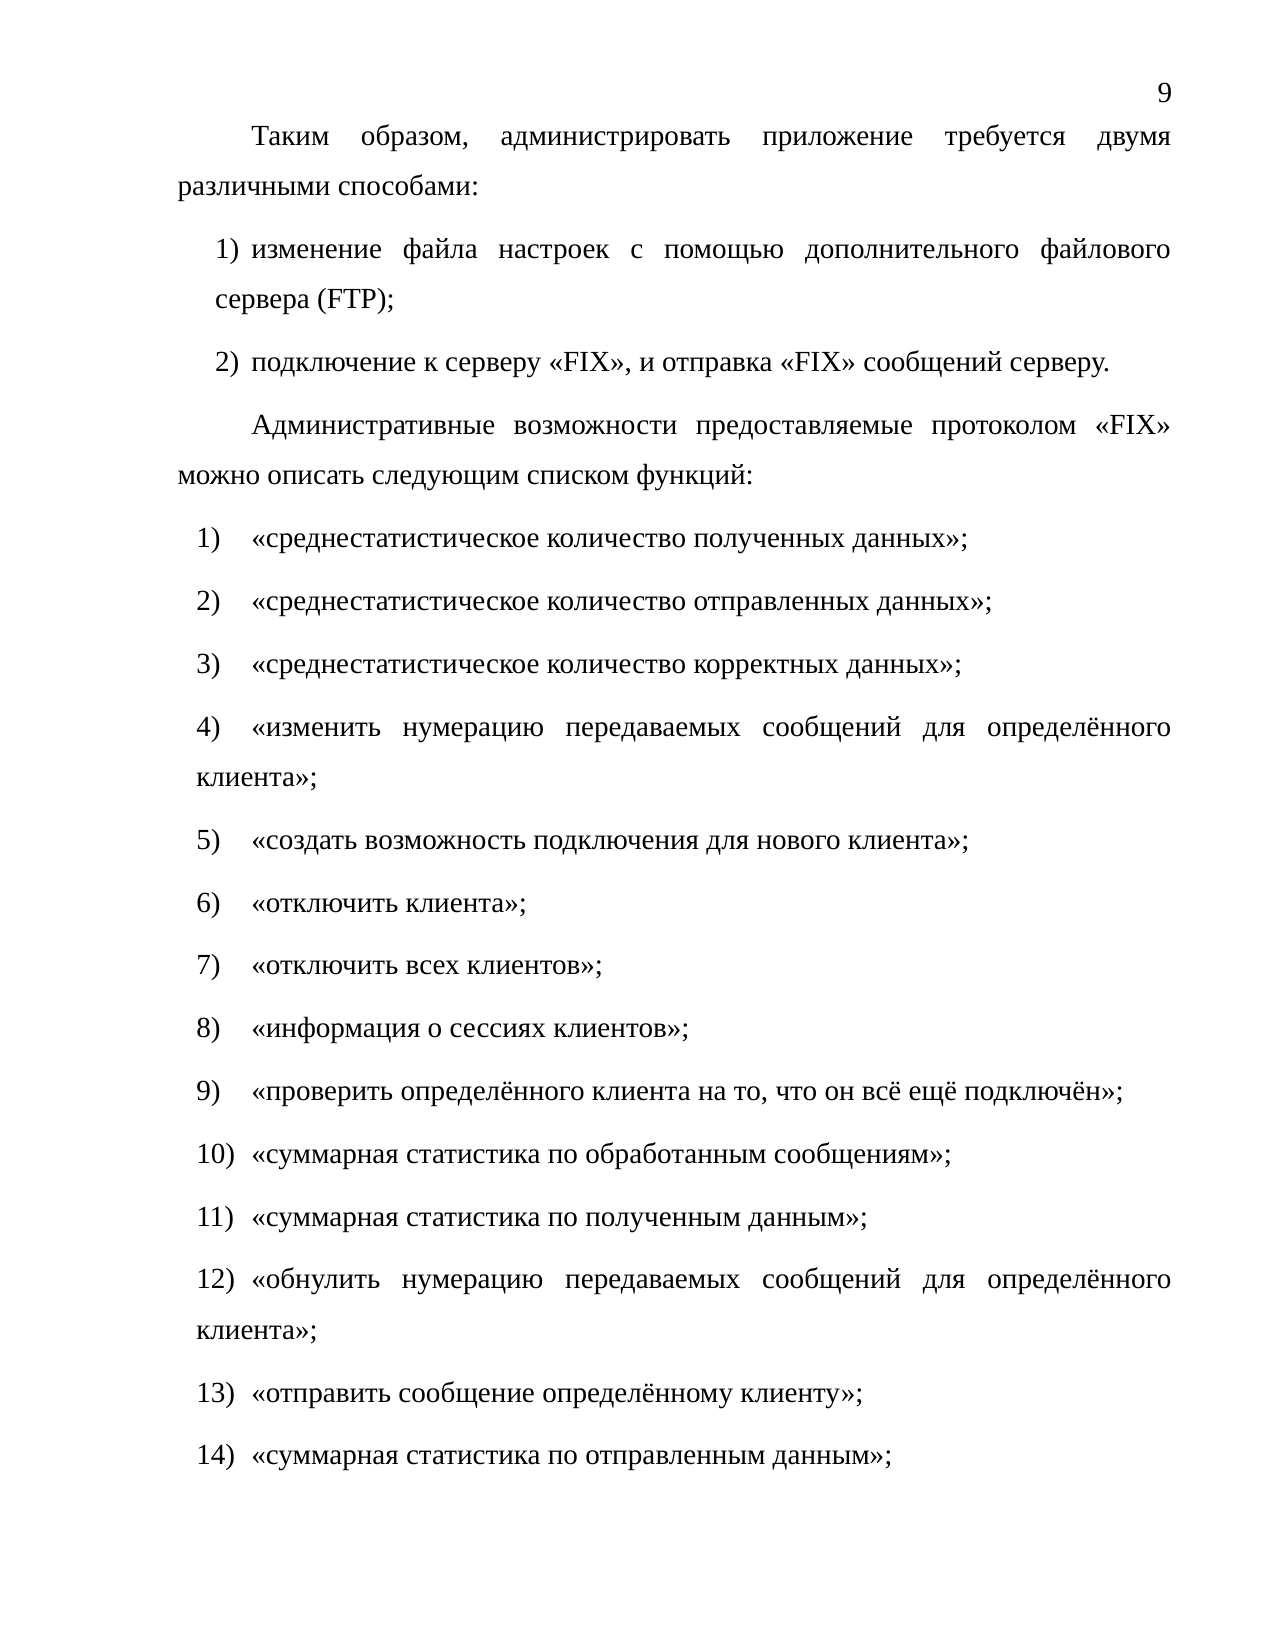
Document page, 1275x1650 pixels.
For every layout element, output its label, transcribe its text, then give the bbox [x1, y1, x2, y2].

text Таким образом, администрировать приложение требуется двумя различными способами: [177, 118, 1172, 202]
list «среднестатистическое количество полученных данных»; [196, 520, 1172, 554]
list изменение файла настроек с помощью дополнительного файлового сервера (FTP); [215, 231, 1172, 315]
list «суммарная статистика по отправленным данным»; [196, 1437, 1172, 1471]
list подключение к серверу «FIX», и отправка «FIX» сообщений серверу. [215, 344, 1172, 378]
list «суммарная статистика по обработанным сообщениям»; [196, 1136, 1172, 1169]
list «обнулить нумерацию передаваемых сообщений для определённого клиента»; [196, 1262, 1172, 1345]
list «изменить нумерацию передаваемых сообщений для определённого клиента»; [196, 709, 1172, 793]
text Административные возможности предоставляемые протоколом «FIX» можно описать следующим списком функций: [177, 407, 1172, 491]
list «отправить сообщение определённому клиенту»; [196, 1375, 1172, 1408]
list «суммарная статистика по полученным данным»; [196, 1199, 1172, 1232]
list «информация о сессиях клиентов»; [196, 1010, 1172, 1044]
list «проверить определённого клиента на то, что он всё ещё подключён»; [196, 1073, 1172, 1107]
list «отключить всех клиентов»; [196, 947, 1172, 981]
list «среднестатистическое количество корректных данных»; [196, 646, 1172, 679]
list «отключить клиента»; [196, 885, 1172, 918]
list «среднестатистическое количество отправленных данных»; [196, 583, 1172, 617]
list «создать возможность подключения для нового клиента»; [196, 822, 1172, 855]
